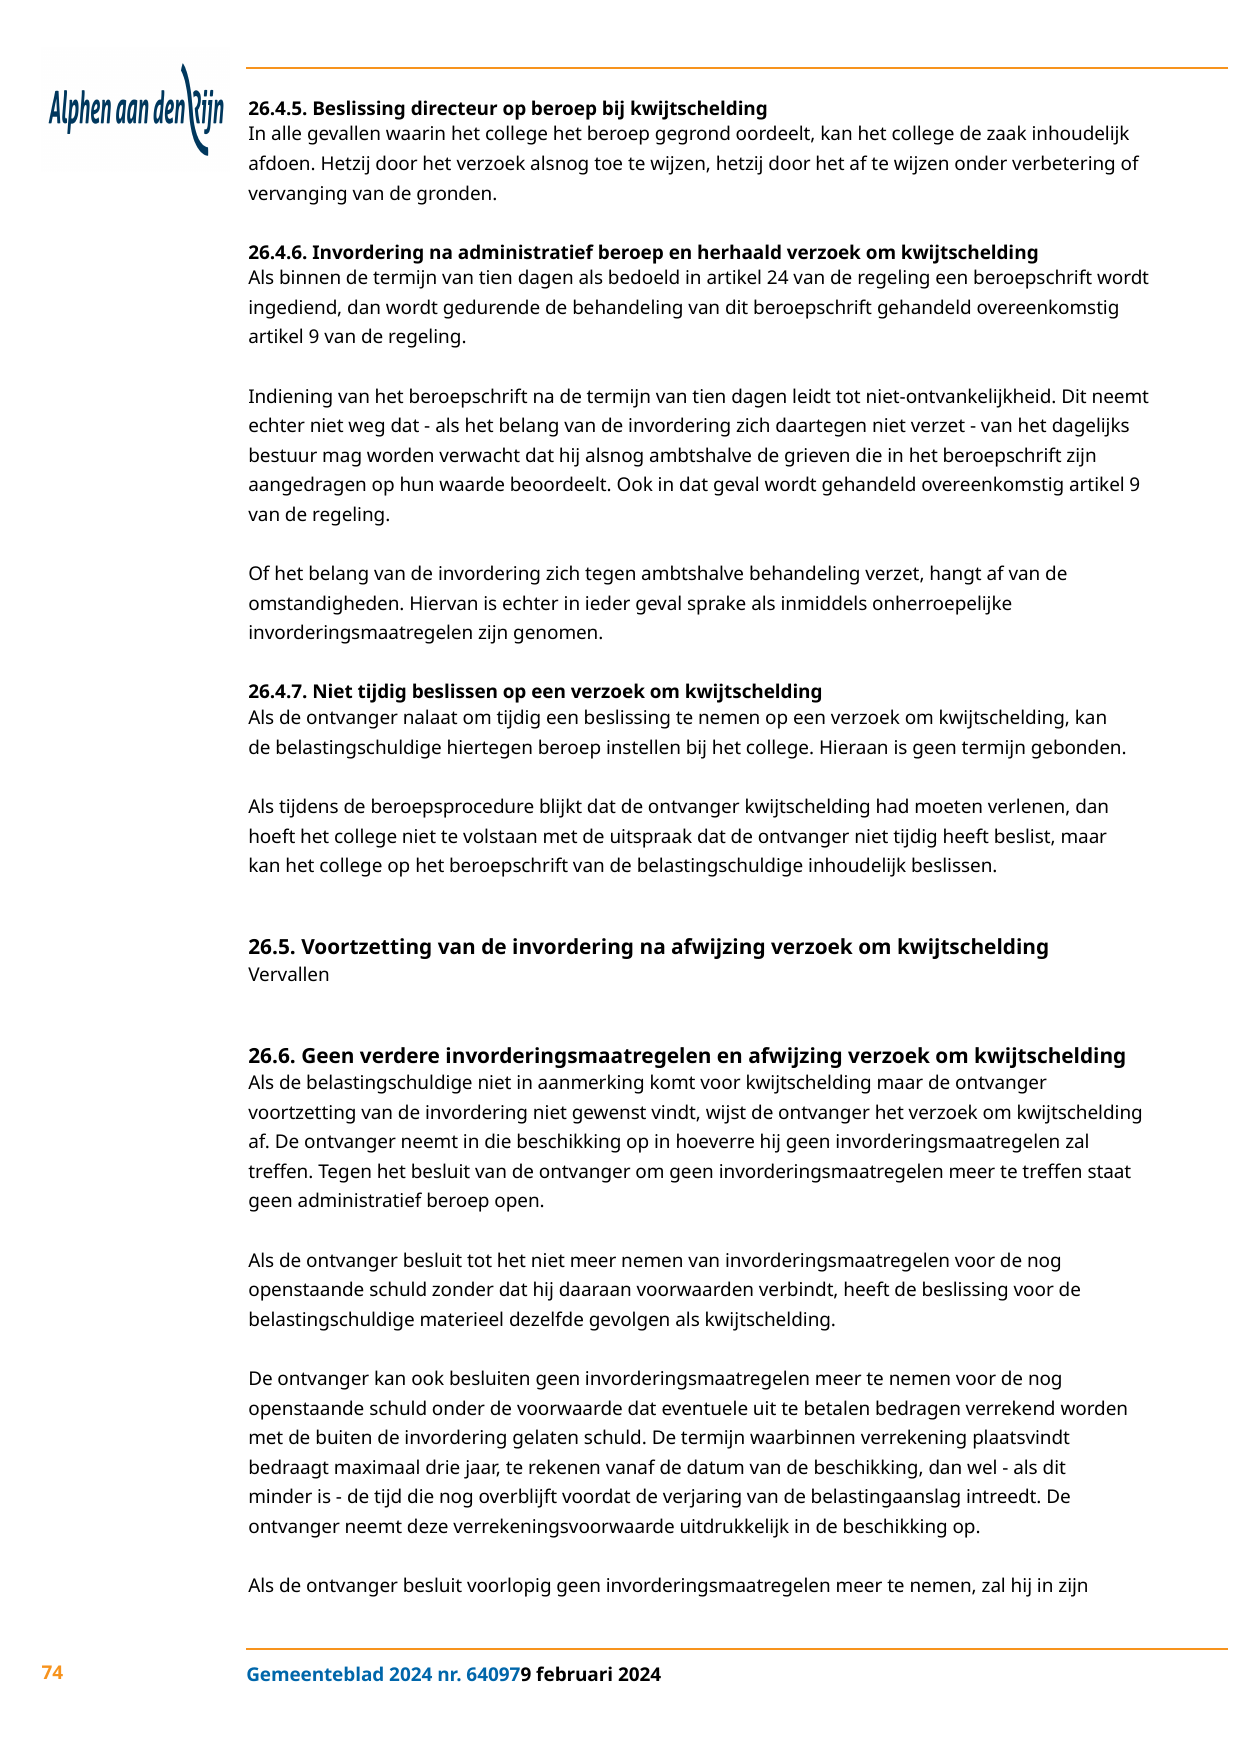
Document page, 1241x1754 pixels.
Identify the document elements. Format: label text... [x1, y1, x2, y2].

text vervanging van de gronden. [248, 180, 1152, 205]
text afdoen. Hetzij door het verzoek alsnog toe te wijzen, hetzij door het af te wijzen onder verbetering of [248, 150, 1152, 176]
text Als de ontvanger besluit tot het niet meer nemen van invorderingsmaatregelen voor de nog [248, 1247, 1152, 1272]
text bedraagt maximaal drie jaar, te rekenen vanaf de datum van de beschikking, dan wel - als dit [248, 1454, 1152, 1479]
text Als tijdens de beroepsprocedure blijkt dat de ontvanger kwijtschelding had moeten verlenen, dan [248, 793, 1152, 819]
text de belastingschuldige hiertegen beroep instellen bij het college. Hieraan is geen termijn gebonden. [248, 734, 1152, 760]
text Als de ontvanger nalaat om tijdig een beslissing te nemen op een verzoek om kwijtschelding, kan [248, 704, 1152, 730]
text Als de ontvanger besluit voorlopig geen invorderingsmaatregelen meer te nemen, zal hij in zijn [248, 1572, 1152, 1598]
text minder is - de tijd die nog overblijft voordat de verjaring van de belastingaanslag intreedt. De [248, 1483, 1152, 1509]
text voortzetting van de invordering niet gewenst vindt, wijst de ontvanger het verzoek om kwijtschelding af. De ontvanger neemt in die beschikking op in hoeverre hij geen invorderingsmaatregelen zal [248, 1099, 1152, 1154]
text met de buiten de invordering gelaten schuld. De termijn waarbinnen verrekening plaatsvindt [248, 1424, 1152, 1450]
text ontvanger neemt deze verrekeningsvoorwaarde uitdrukkelijk in de beschikking op. [248, 1513, 1152, 1539]
text omstandigheden. Hiervan is echter in ieder geval sprake als inmiddels onherroepelijke [248, 590, 1152, 616]
text openstaande schuld onder de voorwaarde dat eventuele uit te betalen bedragen verrekend worden [248, 1395, 1152, 1420]
text In alle gevallen waarin het college het beroep gegrond oordeelt, kan het college de zaak inhoudelijk [248, 121, 1152, 146]
text openstaande schuld zonder dat hij daaraan voorwaarden verbindt, heeft de beslissing voor de [248, 1276, 1152, 1302]
text 26.4.7. Niet tijdig beslissen op een verzoek om kwijtschelding [248, 679, 1152, 704]
text Of het belang van de invordering zich tegen ambtshalve behandeling verzet, hangt af van de [248, 560, 1152, 586]
text 26.5. Voortzetting van de invordering na afwijzing verzoek om kwijtschelding [248, 932, 1152, 961]
text belastingschuldige materieel dezelfde gevolgen als kwijtschelding. [248, 1306, 1152, 1332]
text Als binnen de termijn van tien dagen als bedoeld in artikel 24 van de regeling een beroepschrift wordt ingediend, dan wordt gedurende de behandeling van dit beroepschrift gehandeld overeenkomstig artikel 9 van de regeling. [248, 264, 1152, 349]
text Als de belastingschuldige niet in aanmerking komt voor kwijtschelding maar de ontvanger [248, 1069, 1152, 1095]
text 26.6. Geen verdere invorderingsmaatregelen en afwijzing verzoek om kwijtschelding [248, 1041, 1152, 1069]
text treffen. Tegen het besluit van de ontvanger om geen invorderingsmaatregelen meer te treffen staat geen administratief beroep open. [248, 1158, 1152, 1213]
text kan het college op het beroepschrift van de belastingschuldige inhoudelijk beslissen. [248, 852, 1152, 878]
picture [41, 47, 231, 172]
text hoeft het college niet te volstaan met de uitspraak dat de ontvanger niet tijdig heeft beslist, maar [248, 823, 1152, 848]
text invorderingsmaatregelen zijn genomen. [248, 619, 1152, 645]
text Indiening van het beroepschrift na de termijn van tien dagen leidt tot niet-ontvankelijkheid. Dit neemt echter niet weg dat - als het belang van de invordering zich daartegen niet verzet - van het dagelijks bestuur mag worden verwacht dat hij alsnog ambtshalve de grieven die in het beroepschrift zijn aangedragen op hun waarde beoordeelt. Ook in dat geval wordt gehandeld overeenkomstig artikel 9 van de regeling. [248, 383, 1152, 527]
text De ontvanger kan ook besluiten geen invorderingsmaatregelen meer te nemen voor de nog [248, 1365, 1152, 1391]
text 26.4.6. Invordering na administratief beroep en herhaald verzoek om kwijtschelding [248, 239, 1152, 264]
text 26.4.5. Beslissing directeur op beroep bij kwijtschelding [248, 95, 1152, 121]
text Vervallen [248, 961, 1152, 987]
